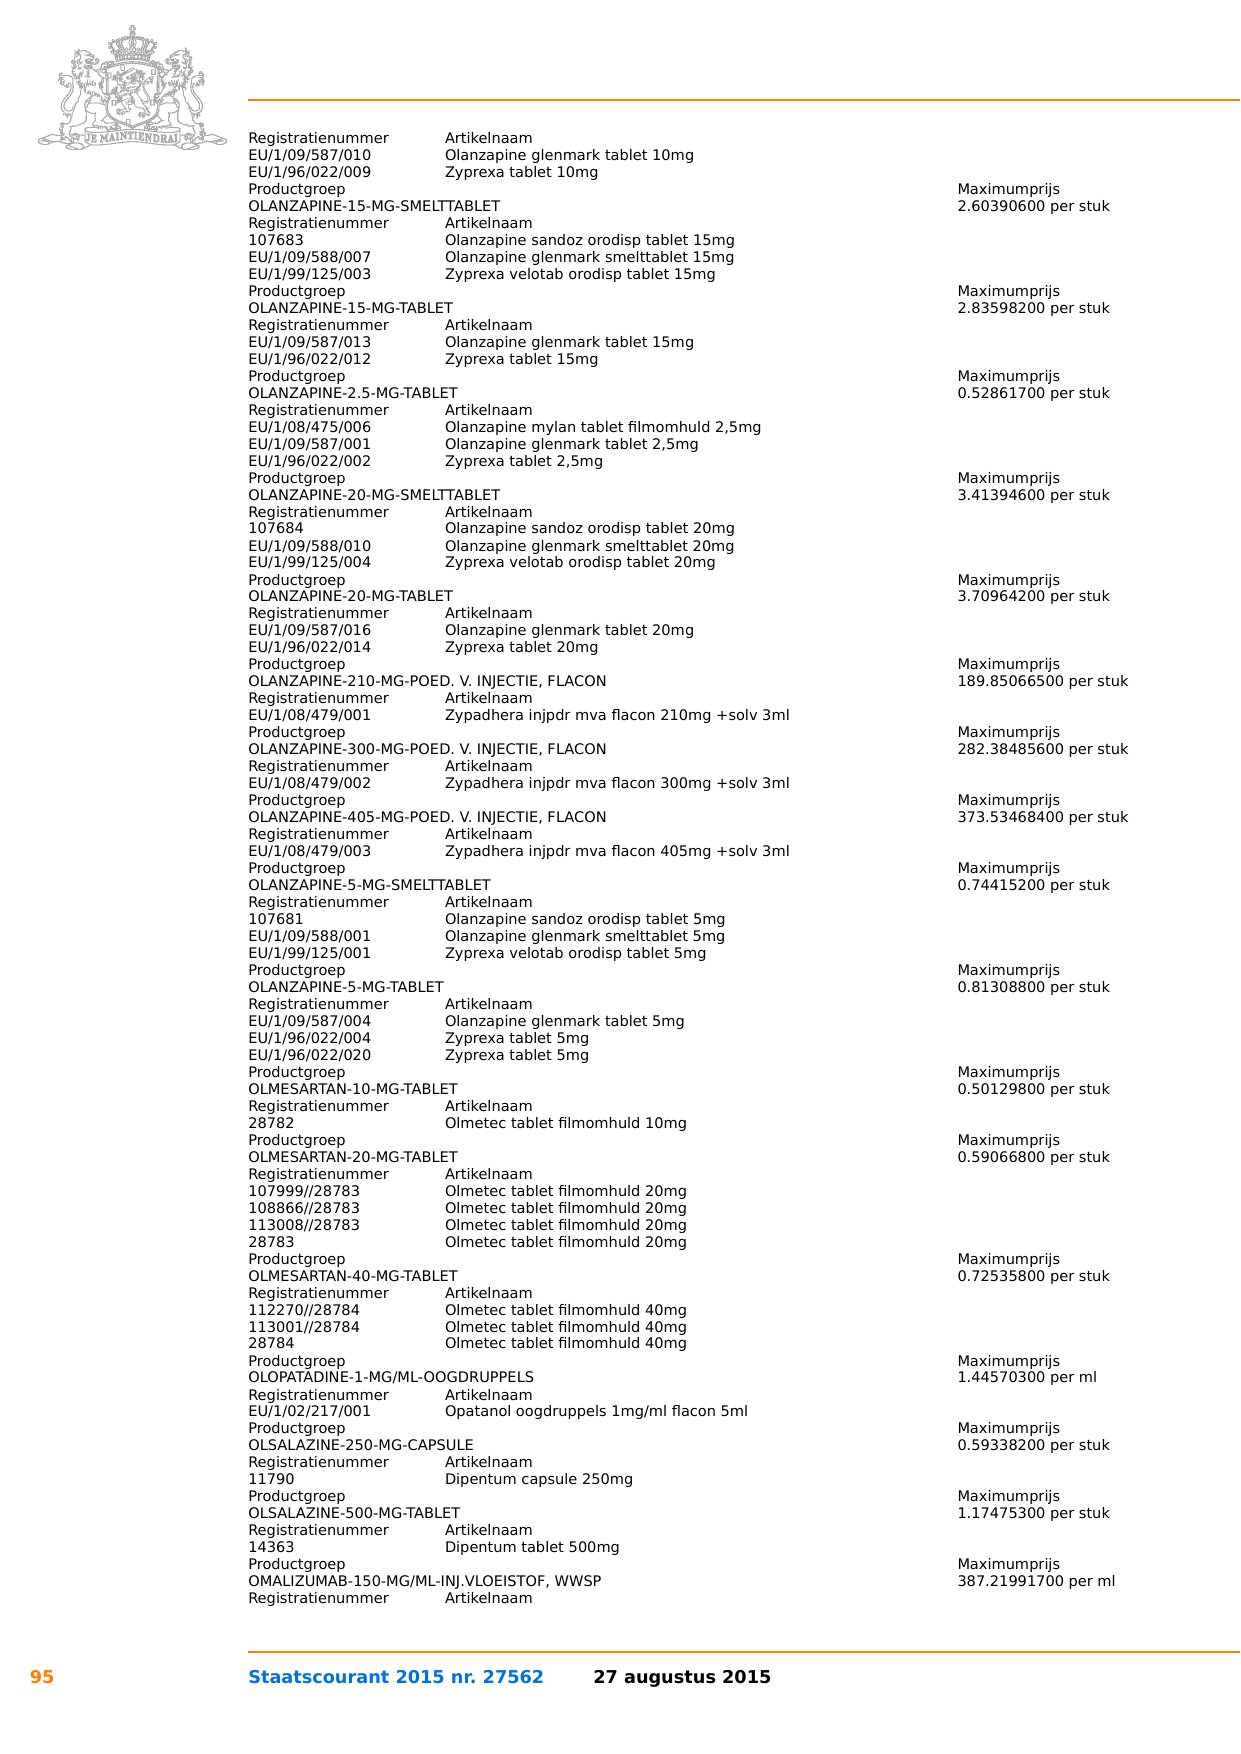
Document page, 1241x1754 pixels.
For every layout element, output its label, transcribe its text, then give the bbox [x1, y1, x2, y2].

table_cell 2.60390600 per stuk [951, 198, 1163, 215]
table_cell Productgroep [248, 724, 439, 741]
table_cell Registratienummer [248, 690, 439, 707]
table_cell [439, 470, 951, 486]
table_cell Productgroep [248, 181, 439, 198]
table_cell 0.59066800 per stuk [951, 1149, 1163, 1166]
table_cell [951, 164, 1163, 181]
table_cell Artikelnaam [439, 504, 951, 520]
table_cell Registratienummer [248, 1166, 439, 1183]
table_cell OLANZAPINE-300-MG-POED. V. INJECTIE, FLACON [248, 741, 951, 758]
table_cell Olanzapine glenmark smelttablet 5mg [439, 928, 951, 945]
table_cell [439, 368, 951, 384]
table_cell Artikelnaam [439, 402, 951, 418]
table_cell Zyprexa tablet 20mg [439, 639, 951, 656]
table_cell [951, 215, 1163, 232]
table_cell Artikelnaam [439, 996, 951, 1013]
table_cell Maximumprijs [951, 571, 1163, 588]
table_cell [951, 690, 1163, 707]
table_cell Artikelnaam [439, 690, 951, 707]
table_cell [439, 1132, 951, 1149]
picture [38, 25, 227, 150]
table_cell 28784 [248, 1335, 439, 1352]
table_cell OLOPATADINE-1-MG/ML-OOGDRUPPELS [248, 1369, 951, 1386]
table_cell [951, 520, 1163, 537]
table_cell Registratienummer [248, 130, 439, 147]
table_cell [951, 1166, 1163, 1183]
table_cell Zyprexa velotab orodisp tablet 15mg [439, 266, 951, 283]
table_cell Olanzapine mylan tablet filmomhuld 2,5mg [439, 419, 951, 436]
table_cell Olanzapine sandoz orodisp tablet 5mg [439, 911, 951, 928]
table_cell [439, 181, 951, 198]
table_cell Artikelnaam [439, 1454, 951, 1471]
table_cell [951, 1013, 1163, 1030]
table_cell Registratienummer [248, 1285, 439, 1301]
table_cell [439, 1556, 951, 1573]
table_cell [951, 1403, 1163, 1420]
table_cell Registratienummer [248, 826, 439, 843]
table_cell [951, 317, 1163, 334]
table_cell Maximumprijs [951, 1251, 1163, 1267]
table_cell EU/1/09/587/010 [248, 147, 439, 164]
table_cell Olanzapine glenmark tablet 2,5mg [439, 436, 951, 452]
table_cell 28782 [248, 1115, 439, 1132]
table_cell Artikelnaam [439, 317, 951, 334]
table_cell Olmetec tablet filmomhuld 20mg [439, 1217, 951, 1233]
table_cell 2.83598200 per stuk [951, 300, 1163, 317]
table_cell Maximumprijs [951, 1420, 1163, 1437]
table_cell Zypadhera injpdr mva flacon 405mg +solv 3ml [439, 843, 951, 860]
table_cell 11790 [248, 1471, 439, 1488]
table_cell EU/1/08/479/002 [248, 775, 439, 792]
table_cell EU/1/08/479/001 [248, 707, 439, 724]
table_cell [439, 1488, 951, 1505]
table_cell [439, 1420, 951, 1437]
table_cell EU/1/09/588/001 [248, 928, 439, 945]
table_cell Olmetec tablet filmomhuld 10mg [439, 1115, 951, 1132]
table_cell [951, 504, 1163, 520]
table_cell EU/1/09/587/013 [248, 334, 439, 351]
table_cell [439, 571, 951, 588]
table_cell Maximumprijs [951, 792, 1163, 809]
table_cell [951, 1030, 1163, 1047]
table_cell Maximumprijs [951, 368, 1163, 384]
table_cell Maximumprijs [951, 181, 1163, 198]
table_cell Productgroep [248, 1353, 439, 1369]
table_cell OLANZAPINE-20-MG-SMELTTABLET [248, 486, 951, 503]
table_cell 3.41394600 per stuk [951, 486, 1163, 503]
table_cell Registratienummer [248, 996, 439, 1013]
table_cell [439, 1251, 951, 1267]
table_cell Productgroep [248, 283, 439, 300]
table_cell EU/1/02/217/001 [248, 1403, 439, 1420]
table_cell Olmetec tablet filmomhuld 20mg [439, 1200, 951, 1217]
table_cell [951, 639, 1163, 656]
table_cell [951, 1454, 1163, 1471]
table_cell OLMESARTAN-20-MG-TABLET [248, 1149, 951, 1166]
table_cell Productgroep [248, 1488, 439, 1505]
table_cell Zypadhera injpdr mva flacon 210mg +solv 3ml [439, 707, 951, 724]
table_cell Zyprexa velotab orodisp tablet 20mg [439, 554, 951, 571]
table_cell [951, 894, 1163, 911]
table_cell 373.53468400 per stuk [951, 809, 1163, 826]
table_cell [439, 1064, 951, 1081]
table_cell Zyprexa tablet 5mg [439, 1047, 951, 1064]
table_cell OLANZAPINE-5-MG-SMELTTABLET [248, 877, 951, 894]
table_cell OLANZAPINE-5-MG-TABLET [248, 979, 951, 996]
table_cell Productgroep [248, 470, 439, 486]
table_cell EU/1/09/587/016 [248, 622, 439, 639]
table_cell [951, 1590, 1163, 1607]
table_cell [951, 436, 1163, 452]
table_cell Artikelnaam [439, 130, 951, 147]
table_cell [951, 554, 1163, 571]
table_cell Maximumprijs [951, 1064, 1163, 1081]
table_cell OLSALAZINE-500-MG-TABLET [248, 1505, 951, 1522]
table_cell 0.72535800 per stuk [951, 1268, 1163, 1284]
table_cell Maximumprijs [951, 1353, 1163, 1369]
table_cell 387.21991700 per ml [951, 1573, 1163, 1590]
table_cell [951, 622, 1163, 639]
table_cell [951, 232, 1163, 249]
table_cell Olanzapine glenmark tablet 15mg [439, 334, 951, 351]
table_cell Artikelnaam [439, 1285, 951, 1301]
table_cell OLSALAZINE-250-MG-CAPSULE [248, 1437, 951, 1454]
table_cell Dipentum tablet 500mg [439, 1539, 951, 1556]
table_cell Productgroep [248, 368, 439, 384]
table_cell Maximumprijs [951, 1488, 1163, 1505]
table_cell EU/1/09/588/010 [248, 538, 439, 554]
table_cell Productgroep [248, 792, 439, 809]
table_cell [439, 962, 951, 979]
table_cell OLANZAPINE-15-MG-TABLET [248, 300, 951, 317]
table_cell [951, 996, 1163, 1013]
table_cell Productgroep [248, 1132, 439, 1149]
table_cell Productgroep [248, 656, 439, 673]
table_cell Maximumprijs [951, 962, 1163, 979]
table_cell [951, 266, 1163, 283]
table_cell Maximumprijs [951, 724, 1163, 741]
table_cell Olanzapine glenmark tablet 5mg [439, 1013, 951, 1030]
table_cell Olmetec tablet filmomhuld 40mg [439, 1319, 951, 1335]
table_cell [951, 826, 1163, 843]
table_cell OLANZAPINE-20-MG-TABLET [248, 588, 951, 605]
table_cell 113008//28783 [248, 1217, 439, 1233]
table_cell Artikelnaam [439, 1098, 951, 1115]
table_cell Olmetec tablet filmomhuld 40mg [439, 1301, 951, 1318]
table_cell [951, 911, 1163, 928]
table_cell Registratienummer [248, 1522, 439, 1539]
table_cell [951, 758, 1163, 775]
table_cell Productgroep [248, 1064, 439, 1081]
table_cell 0.52861700 per stuk [951, 385, 1163, 402]
table_cell [951, 402, 1163, 418]
table_cell EU/1/99/125/004 [248, 554, 439, 571]
table_cell EU/1/96/022/004 [248, 1030, 439, 1047]
table_cell [439, 724, 951, 741]
table_cell [951, 1522, 1163, 1539]
table_cell [439, 283, 951, 300]
table_cell EU/1/96/022/014 [248, 639, 439, 656]
table_cell Artikelnaam [439, 1166, 951, 1183]
table_cell Olanzapine glenmark tablet 20mg [439, 622, 951, 639]
table_cell Artikelnaam [439, 758, 951, 775]
table_cell OLMESARTAN-40-MG-TABLET [248, 1268, 951, 1284]
table_cell Registratienummer [248, 215, 439, 232]
table_cell [951, 928, 1163, 945]
table_cell EU/1/09/587/004 [248, 1013, 439, 1030]
table_cell [951, 1471, 1163, 1488]
table_cell OMALIZUMAB-150-MG/ML-INJ.VLOEISTOF, WWSP [248, 1573, 951, 1590]
table_cell Olanzapine sandoz orodisp tablet 15mg [439, 232, 951, 249]
table_cell [951, 1047, 1163, 1064]
table_cell EU/1/96/022/009 [248, 164, 439, 181]
table_cell Registratienummer [248, 1590, 439, 1607]
table_cell OLANZAPINE-210-MG-POED. V. INJECTIE, FLACON [248, 673, 951, 690]
table_cell [951, 419, 1163, 436]
table_cell [951, 147, 1163, 164]
table_cell OLANZAPINE-405-MG-POED. V. INJECTIE, FLACON [248, 809, 951, 826]
table_cell Productgroep [248, 860, 439, 877]
table_cell Zyprexa velotab orodisp tablet 5mg [439, 945, 951, 962]
table_cell Zyprexa tablet 2,5mg [439, 453, 951, 469]
table_cell 14363 [248, 1539, 439, 1556]
table_cell Olanzapine sandoz orodisp tablet 20mg [439, 520, 951, 537]
table_cell EU/1/99/125/003 [248, 266, 439, 283]
table_cell Productgroep [248, 1251, 439, 1267]
table_cell Maximumprijs [951, 1132, 1163, 1149]
table_cell Maximumprijs [951, 1556, 1163, 1573]
table_cell EU/1/08/479/003 [248, 843, 439, 860]
table_cell Zyprexa tablet 10mg [439, 164, 951, 181]
table_cell [951, 1335, 1163, 1352]
table_cell Artikelnaam [439, 605, 951, 622]
table_cell 113001//28784 [248, 1319, 439, 1335]
table_cell EU/1/09/588/007 [248, 249, 439, 266]
table_cell 108866//28783 [248, 1200, 439, 1217]
table_cell 1.17475300 per stuk [951, 1505, 1163, 1522]
table_cell Maximumprijs [951, 470, 1163, 486]
table_cell Artikelnaam [439, 1590, 951, 1607]
table_cell EU/1/96/022/002 [248, 453, 439, 469]
table_cell [951, 351, 1163, 368]
table_cell Opatanol oogdruppels 1mg/ml flacon 5ml [439, 1403, 951, 1420]
table_cell Productgroep [248, 962, 439, 979]
table_cell [951, 1098, 1163, 1115]
table_cell Registratienummer [248, 317, 439, 334]
table_cell 0.59338200 per stuk [951, 1437, 1163, 1454]
table_cell Productgroep [248, 571, 439, 588]
table_cell Productgroep [248, 1556, 439, 1573]
table_cell [951, 334, 1163, 351]
table_cell Artikelnaam [439, 215, 951, 232]
table_cell [951, 843, 1163, 860]
table_cell 107684 [248, 520, 439, 537]
table_cell 0.50129800 per stuk [951, 1081, 1163, 1098]
table_cell Maximumprijs [951, 860, 1163, 877]
table_cell [951, 1539, 1163, 1556]
table_cell [951, 1234, 1163, 1251]
table_cell [951, 1217, 1163, 1233]
table_cell Registratienummer [248, 894, 439, 911]
table_cell Zyprexa tablet 15mg [439, 351, 951, 368]
table_cell Olanzapine glenmark smelttablet 15mg [439, 249, 951, 266]
table_cell [951, 249, 1163, 266]
table_cell EU/1/99/125/001 [248, 945, 439, 962]
table_cell 112270//28784 [248, 1301, 439, 1318]
table_cell OLANZAPINE-2.5-MG-TABLET [248, 385, 951, 402]
table_cell Maximumprijs [951, 656, 1163, 673]
table_cell Registratienummer [248, 1098, 439, 1115]
table_cell Registratienummer [248, 605, 439, 622]
table_cell 189.85066500 per stuk [951, 673, 1163, 690]
table_cell 282.38485600 per stuk [951, 741, 1163, 758]
table_cell [951, 605, 1163, 622]
table_cell 1.44570300 per ml [951, 1369, 1163, 1386]
table_cell [951, 1115, 1163, 1132]
table_cell 107999//28783 [248, 1183, 439, 1199]
table_cell [951, 130, 1163, 147]
table_cell OLANZAPINE-15-MG-SMELTTABLET [248, 198, 951, 215]
table_cell Artikelnaam [439, 1386, 951, 1403]
table_cell Registratienummer [248, 758, 439, 775]
table_cell Zyprexa tablet 5mg [439, 1030, 951, 1047]
table_cell [951, 707, 1163, 724]
table_cell [951, 1183, 1163, 1199]
table_cell Zypadhera injpdr mva flacon 300mg +solv 3ml [439, 775, 951, 792]
table_cell EU/1/09/587/001 [248, 436, 439, 452]
table_cell Olanzapine glenmark tablet 10mg [439, 147, 951, 164]
table_cell Registratienummer [248, 504, 439, 520]
table_cell [951, 775, 1163, 792]
table_cell 107681 [248, 911, 439, 928]
table_cell Productgroep [248, 1420, 439, 1437]
table_cell Dipentum capsule 250mg [439, 1471, 951, 1488]
table_cell EU/1/96/022/012 [248, 351, 439, 368]
table_cell [951, 1301, 1163, 1318]
table_cell 3.70964200 per stuk [951, 588, 1163, 605]
table_cell Olmetec tablet filmomhuld 20mg [439, 1234, 951, 1251]
table_cell Olmetec tablet filmomhuld 40mg [439, 1335, 951, 1352]
table_cell [951, 1386, 1163, 1403]
table_cell 0.74415200 per stuk [951, 877, 1163, 894]
table_cell Artikelnaam [439, 1522, 951, 1539]
table_cell Registratienummer [248, 1454, 439, 1471]
table_cell [951, 1285, 1163, 1301]
table_cell Artikelnaam [439, 894, 951, 911]
table_cell [951, 1200, 1163, 1217]
table_cell OLMESARTAN-10-MG-TABLET [248, 1081, 951, 1098]
table_cell [951, 538, 1163, 554]
table_cell [951, 453, 1163, 469]
table_cell Registratienummer [248, 1386, 439, 1403]
table_cell 28783 [248, 1234, 439, 1251]
table_cell EU/1/96/022/020 [248, 1047, 439, 1064]
table_cell Maximumprijs [951, 283, 1163, 300]
table_cell [439, 860, 951, 877]
table_cell [439, 1353, 951, 1369]
table_cell Olmetec tablet filmomhuld 20mg [439, 1183, 951, 1199]
table_cell [951, 1319, 1163, 1335]
table_cell 0.81308800 per stuk [951, 979, 1163, 996]
table_cell [951, 945, 1163, 962]
table_cell [439, 656, 951, 673]
table_cell Registratienummer [248, 402, 439, 418]
table_cell Olanzapine glenmark smelttablet 20mg [439, 538, 951, 554]
table_cell EU/1/08/475/006 [248, 419, 439, 436]
table_cell [439, 792, 951, 809]
table_cell 107683 [248, 232, 439, 249]
table_cell Artikelnaam [439, 826, 951, 843]
